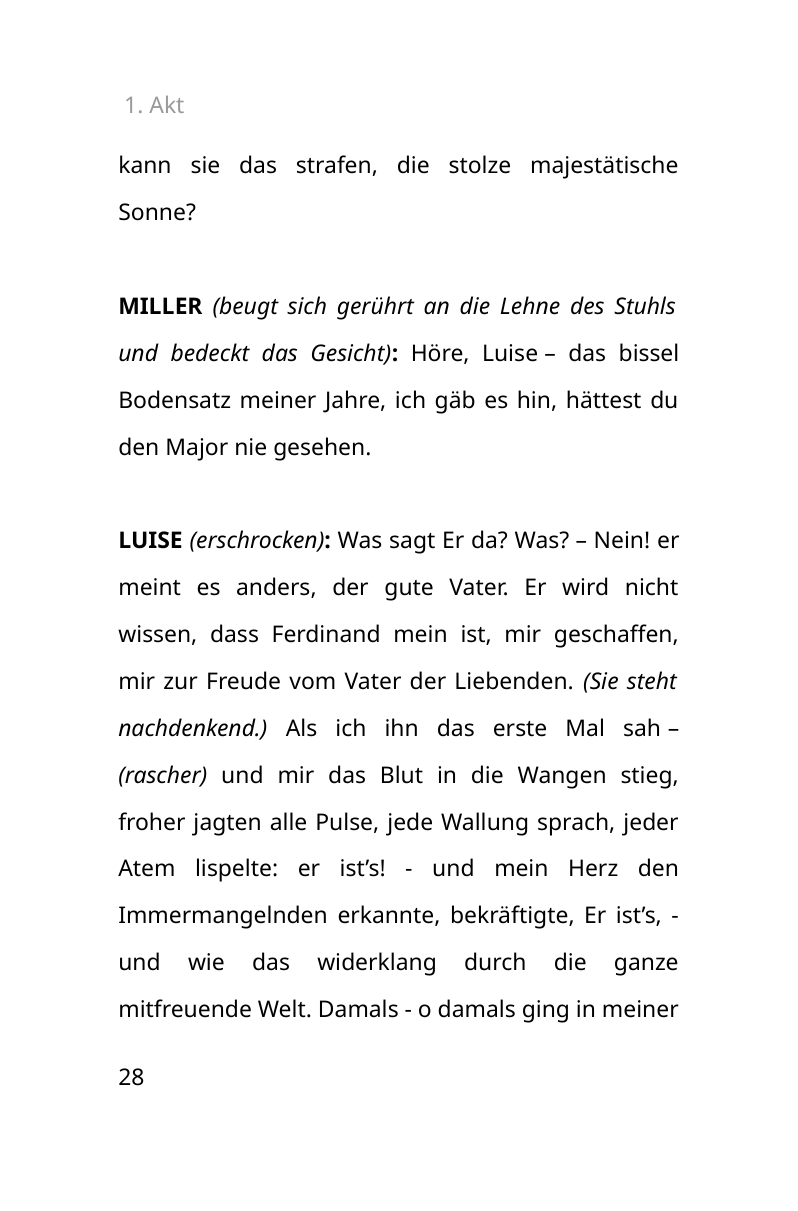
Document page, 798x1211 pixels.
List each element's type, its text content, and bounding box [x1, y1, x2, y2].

text LUISE (erschrocken): Was sagt Er da? Was? – Nein! er meint es anders, der gute Vater. Er wird nicht wissen, dass Ferdinand mein ist, mir geschaffen, mir zur Freude vom Vater der Liebenden. (Sie steht nachdenkend.) Als ich ihn das erste Mal sah – (rascher) und mir das Blut in die Wangen stieg, froher jagten alle Pulse, jede Wallung sprach, jeder Atem lispelte: er ist’s! - und mein Herz den Immermangelnden erkannte, bekräftigte, Er ist’s, - und wie das widerklang durch die ganze mitfreuende Welt. Damals - o damals ging in meiner [118, 489, 679, 1024]
text kann sie das strafen, die stolze majestätische Sonne? [118, 149, 679, 227]
text MILLER (beugt sich gerührt an die Lehne des Stuhls und bedeckt das Gesicht): Höre, Luise – das bissel Bodensatz meiner Jahre, ich gäb es hin, hättest du den Major nie gesehen. [118, 255, 679, 462]
